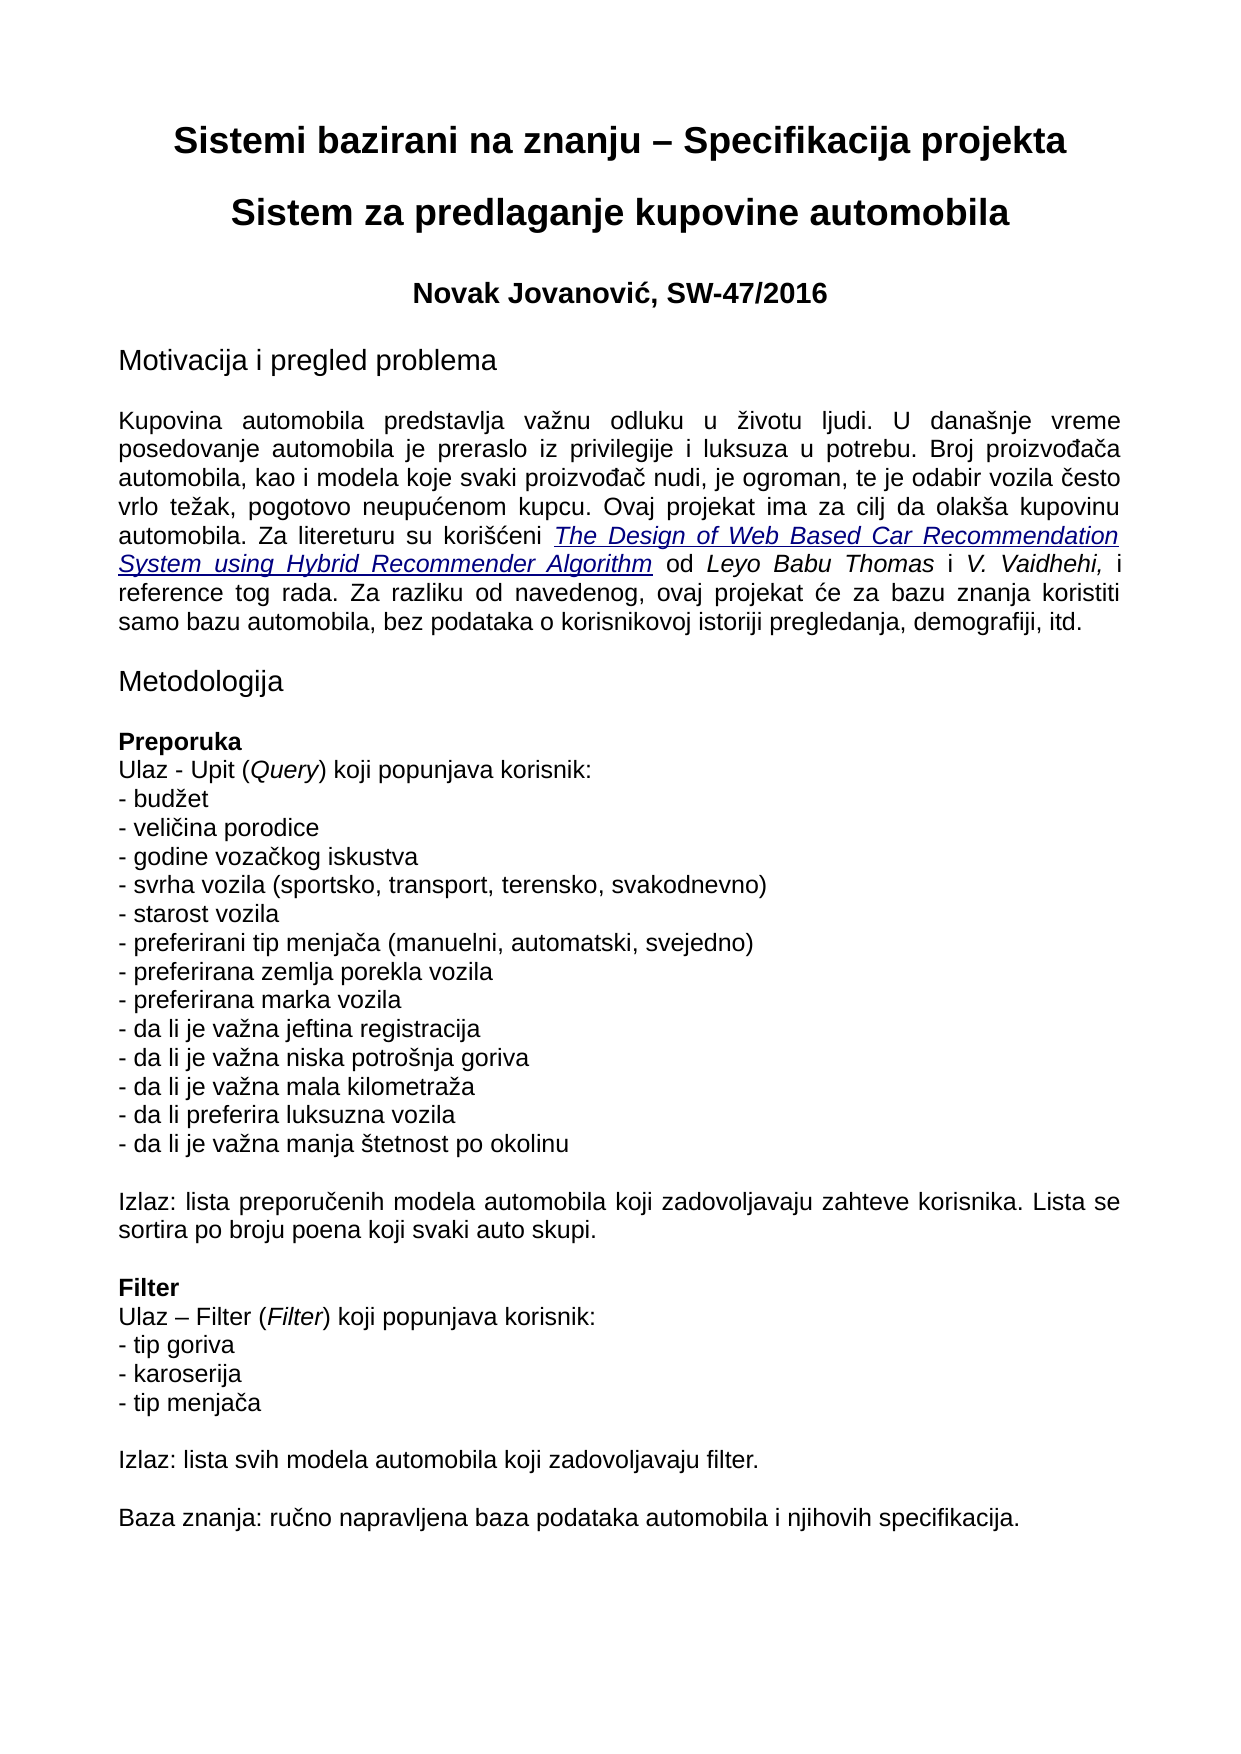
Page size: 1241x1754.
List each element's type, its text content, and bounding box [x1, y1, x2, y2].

text - da li preferira luksuzna vozila [118, 1100, 1122, 1129]
text Metodologija [118, 664, 1122, 698]
text - veličina porodice [118, 813, 1122, 842]
text Sistemi bazirani na znanju – Specifikacija projekta [118, 118, 1122, 190]
text Sistem za predlaganje kupovine automobila [118, 190, 1122, 276]
text - godine vozačkog iskustva [118, 842, 1122, 870]
text - da li je važna mala kilometraža [118, 1072, 1122, 1100]
text - starost vozila [118, 899, 1122, 928]
text - tip menjača [118, 1388, 1122, 1417]
text - preferirani tip menjača (manuelni, automatski, svejedno) [118, 928, 1122, 957]
text - da li je važna jeftina registracija [118, 1014, 1122, 1043]
text - karoserija [118, 1359, 1122, 1388]
text - da li je važna manja štetnost po okolinu [118, 1129, 1122, 1158]
text - preferirana zemlja porekla vozila [118, 957, 1122, 985]
text Ulaz – Filter (Filter) koji popunjava korisnik: [118, 1302, 1122, 1330]
text Kupovina automobila predstavlja važnu odluku u životu ljudi. U današnje vreme posedovanje automobila je preraslo iz privilegije i luksuza u potrebu. Broj proizvođača automobila, kao i modela koje svaki proizvođač nudi, je ogroman, te je odabir vozila često vrlo težak, pogotovo neupućenom kupcu. Ovaj projekat ima za cilj da olakša kupovinu automobila. Za litereturu su korišćeni The Design of Web Based Car Recommendation System using Hybrid Recommender Algorithm od Leyo Babu Thomas i V. Vaidhehi, i reference tog rada. Za razliku od navedenog, ovaj projekat će za bazu znanja koristiti samo bazu automobila, bez podataka o korisnikovoj istoriji pregledanja, demografiji, itd. [118, 406, 1122, 636]
text - tip goriva [118, 1330, 1122, 1359]
text - da li je važna niska potrošnja goriva [118, 1043, 1122, 1072]
text Preporuka [118, 727, 1122, 755]
text Izlaz: lista svih modela automobila koji zadovoljavaju filter. [118, 1445, 1122, 1474]
text Baza znanja: ručno napravljena baza podataka automobila i njihovih specifikacija. [118, 1503, 1122, 1532]
text Novak Jovanović, SW-47/2016 [118, 276, 1122, 310]
text Izlaz: lista preporučenih modela automobila koji zadovoljavaju zahteve korisnika. Lista se sortira po broju poena koji svaki auto skupi. [118, 1187, 1122, 1244]
text Ulaz - Upit (Query) koji popunjava korisnik: [118, 755, 1122, 784]
text - budžet [118, 784, 1122, 813]
text Filter [118, 1273, 1122, 1302]
text Motivacija i pregled problema [118, 343, 1122, 377]
text - svrha vozila (sportsko, transport, terensko, svakodnevno) [118, 870, 1122, 899]
text - preferirana marka vozila [118, 985, 1122, 1014]
